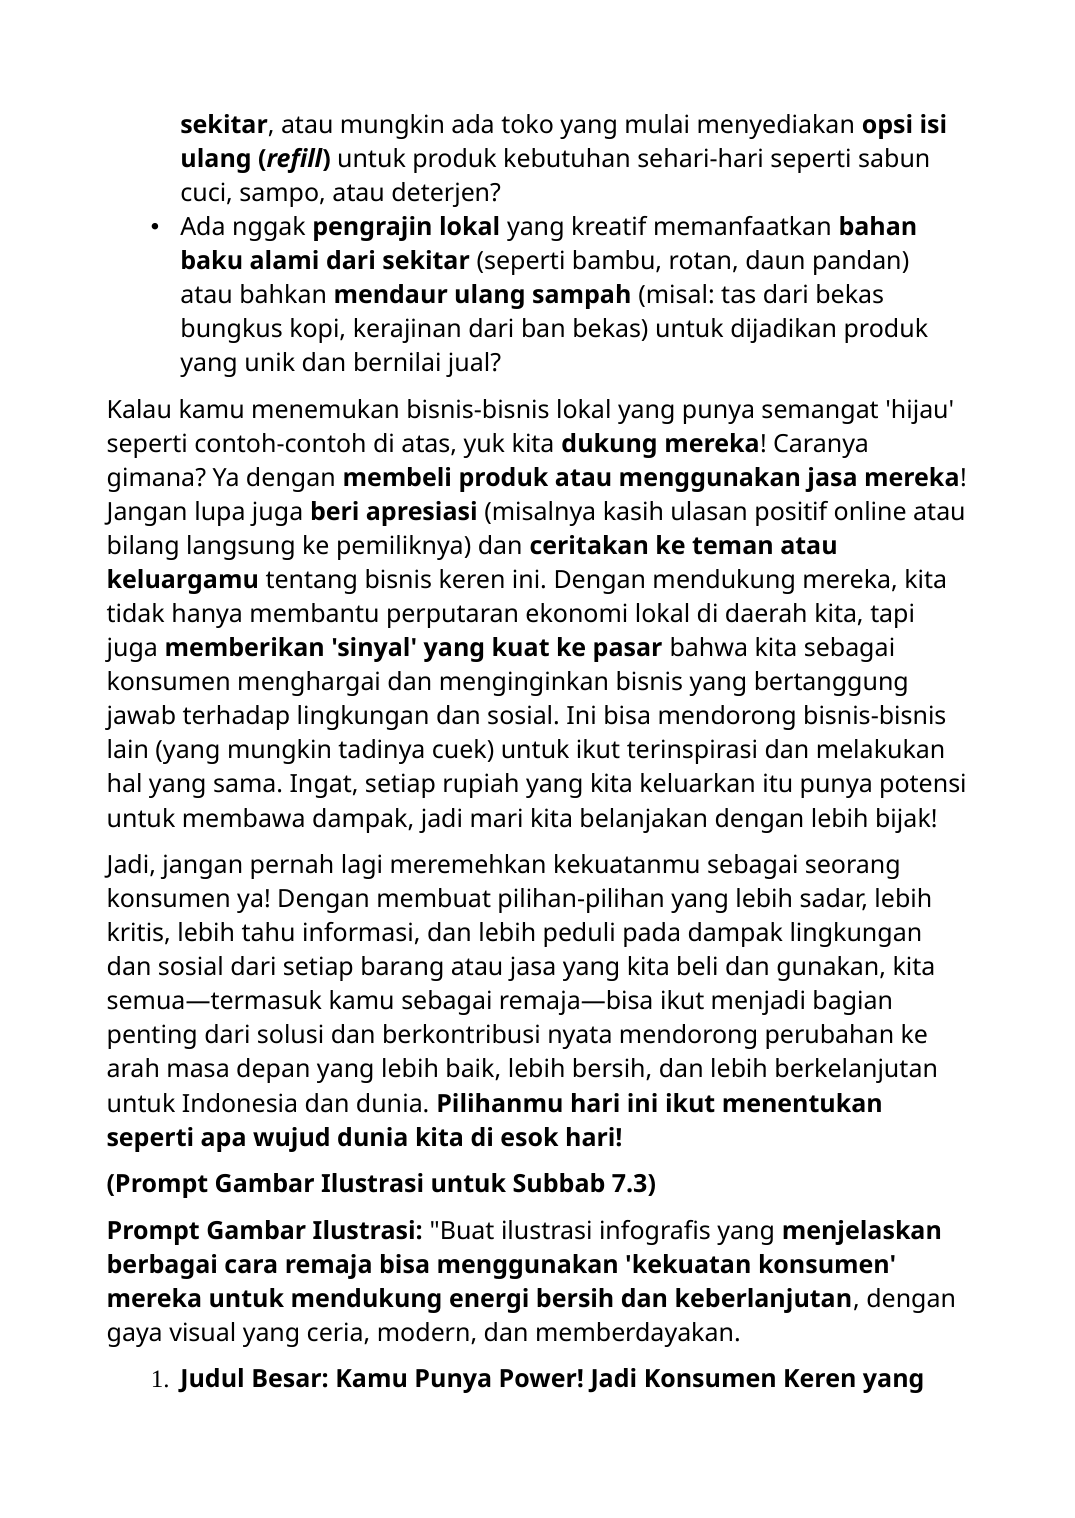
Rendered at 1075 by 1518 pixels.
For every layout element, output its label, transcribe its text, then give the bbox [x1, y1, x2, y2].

list Ada nggak pengrajin lokal yang kreatif memanfaatkan bahan baku alami dari sekitar (seperti bambu, rotan, daun pandan) atau bahkan mendaur ulang sampah (misal: tas dari bekas bungkus kopi, kerajinan dari ban bekas) untuk dijadikan produk yang unik dan bernilai jual? [151, 209, 968, 379]
list sekitar, atau mungkin ada toko yang mulai menyediakan opsi isi ulang (refill) untuk produk kebutuhan sehari-hari seperti sabun cuci, sampo, atau deterjen? [151, 106, 968, 209]
text Prompt Gambar Ilustrasi: "Buat ilustrasi infografis yang menjelaskan berbagai cara remaja bisa menggunakan 'kekuatan konsumen' mereka untuk mendukung energi bersih dan keberlanjutan, dengan gaya visual yang ceria, modern, dan memberdayakan. [106, 1212, 968, 1349]
text Kalau kamu menemukan bisnis-bisnis lokal yang punya semangat 'hijau' seperti contoh-contoh di atas, yuk kita dukung mereka! Caranya gimana? Ya dengan membeli produk atau menggunakan jasa mereka! Jangan lupa juga beri apresiasi (misalnya kasih ulasan positif online atau bilang langsung ke pemiliknya) dan ceritakan ke teman atau keluargamu tentang bisnis keren ini. Dengan mendukung mereka, kita tidak hanya membantu perputaran ekonomi lokal di daerah kita, tapi juga memberikan 'sinyal' yang kuat ke pasar bahwa kita sebagai konsumen menghargai dan menginginkan bisnis yang bertanggung jawab terhadap lingkungan dan sosial. Ini bisa mendorong bisnis-bisnis lain (yang mungkin tadinya cuek) untuk ikut terinspirasi dan melakukan hal yang sama. Ingat, setiap rupiah yang kita keluarkan itu punya potensi untuk membawa dampak, jadi mari kita belanjakan dengan lebih bijak! [106, 391, 968, 834]
list Judul Besar: Kamu Punya Power! Jadi Konsumen Keren yang [151, 1361, 968, 1395]
text Jadi, jangan pernah lagi meremehkan kekuatanmu sebagai seorang konsumen ya! Dengan membuat pilihan-pilihan yang lebih sadar, lebih kritis, lebih tahu informasi, dan lebih peduli pada dampak lingkungan dan sosial dari setiap barang atau jasa yang kita beli dan gunakan, kita semua—termasuk kamu sebagai remaja—bisa ikut menjadi bagian penting dari solusi dan berkontribusi nyata mendorong perubahan ke arah masa depan yang lebih baik, lebih bersih, dan lebih berkelanjutan untuk Indonesia dan dunia. Pilihanmu hari ini ikut menentukan seperti apa wujud dunia kita di esok hari! [106, 847, 968, 1153]
text (Prompt Gambar Ilustrasi untuk Subbab 7.3) [106, 1166, 968, 1200]
